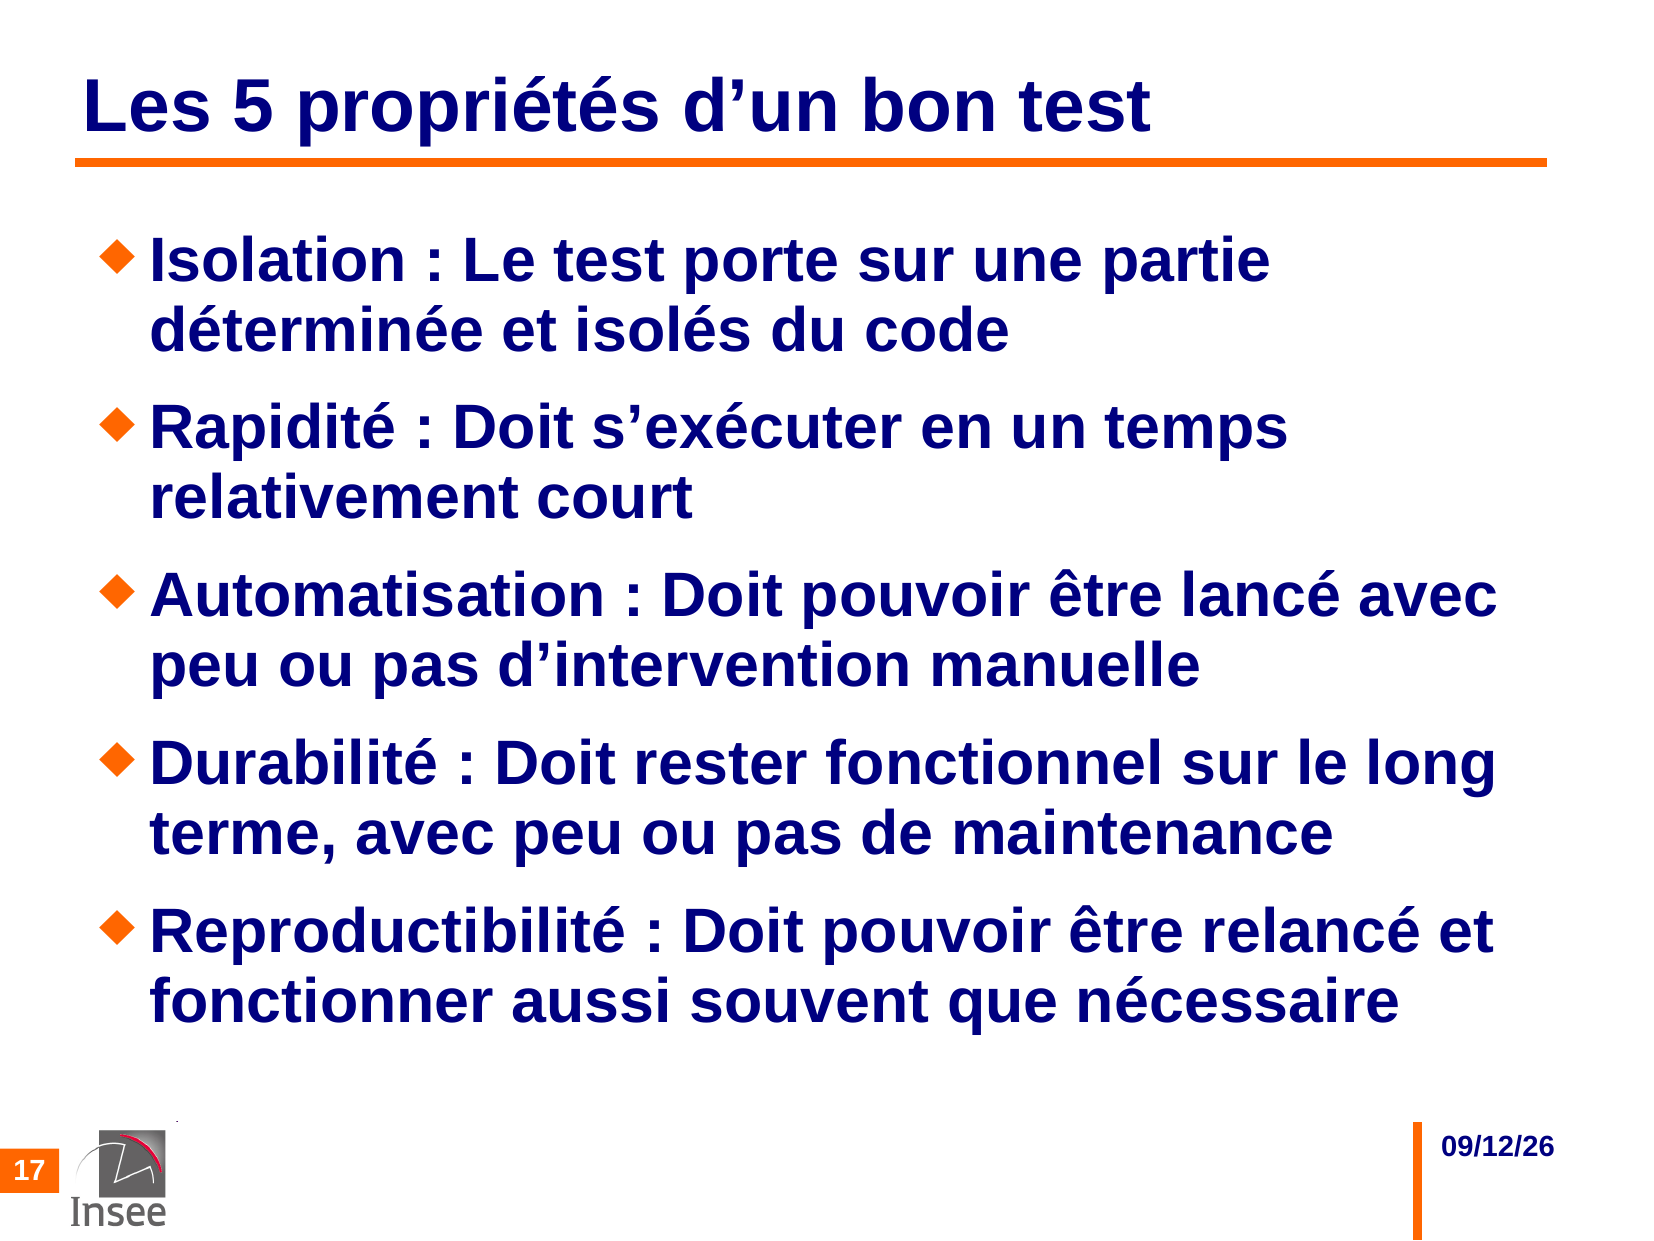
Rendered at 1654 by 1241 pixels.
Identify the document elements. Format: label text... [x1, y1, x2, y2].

list Isolation : Le test porte sur une partie déterminée et isolés du code Rapidité : Doit s’exécuter en un temps relativement court Automatisation : Doit pouvoir être lancé avec peu ou pas d’intervention manuelle Durabilité : Doit rester fonctionnel sur le long terme, avec peu ou pas de maintenance Reproductibilité : Doit pouvoir être relancé et fonctionner aussi souvent que nécessaire [82, 224, 1571, 1051]
picture [62, 1121, 178, 1241]
title Les 5 propriétés d’un bon test [82, 49, 1619, 163]
